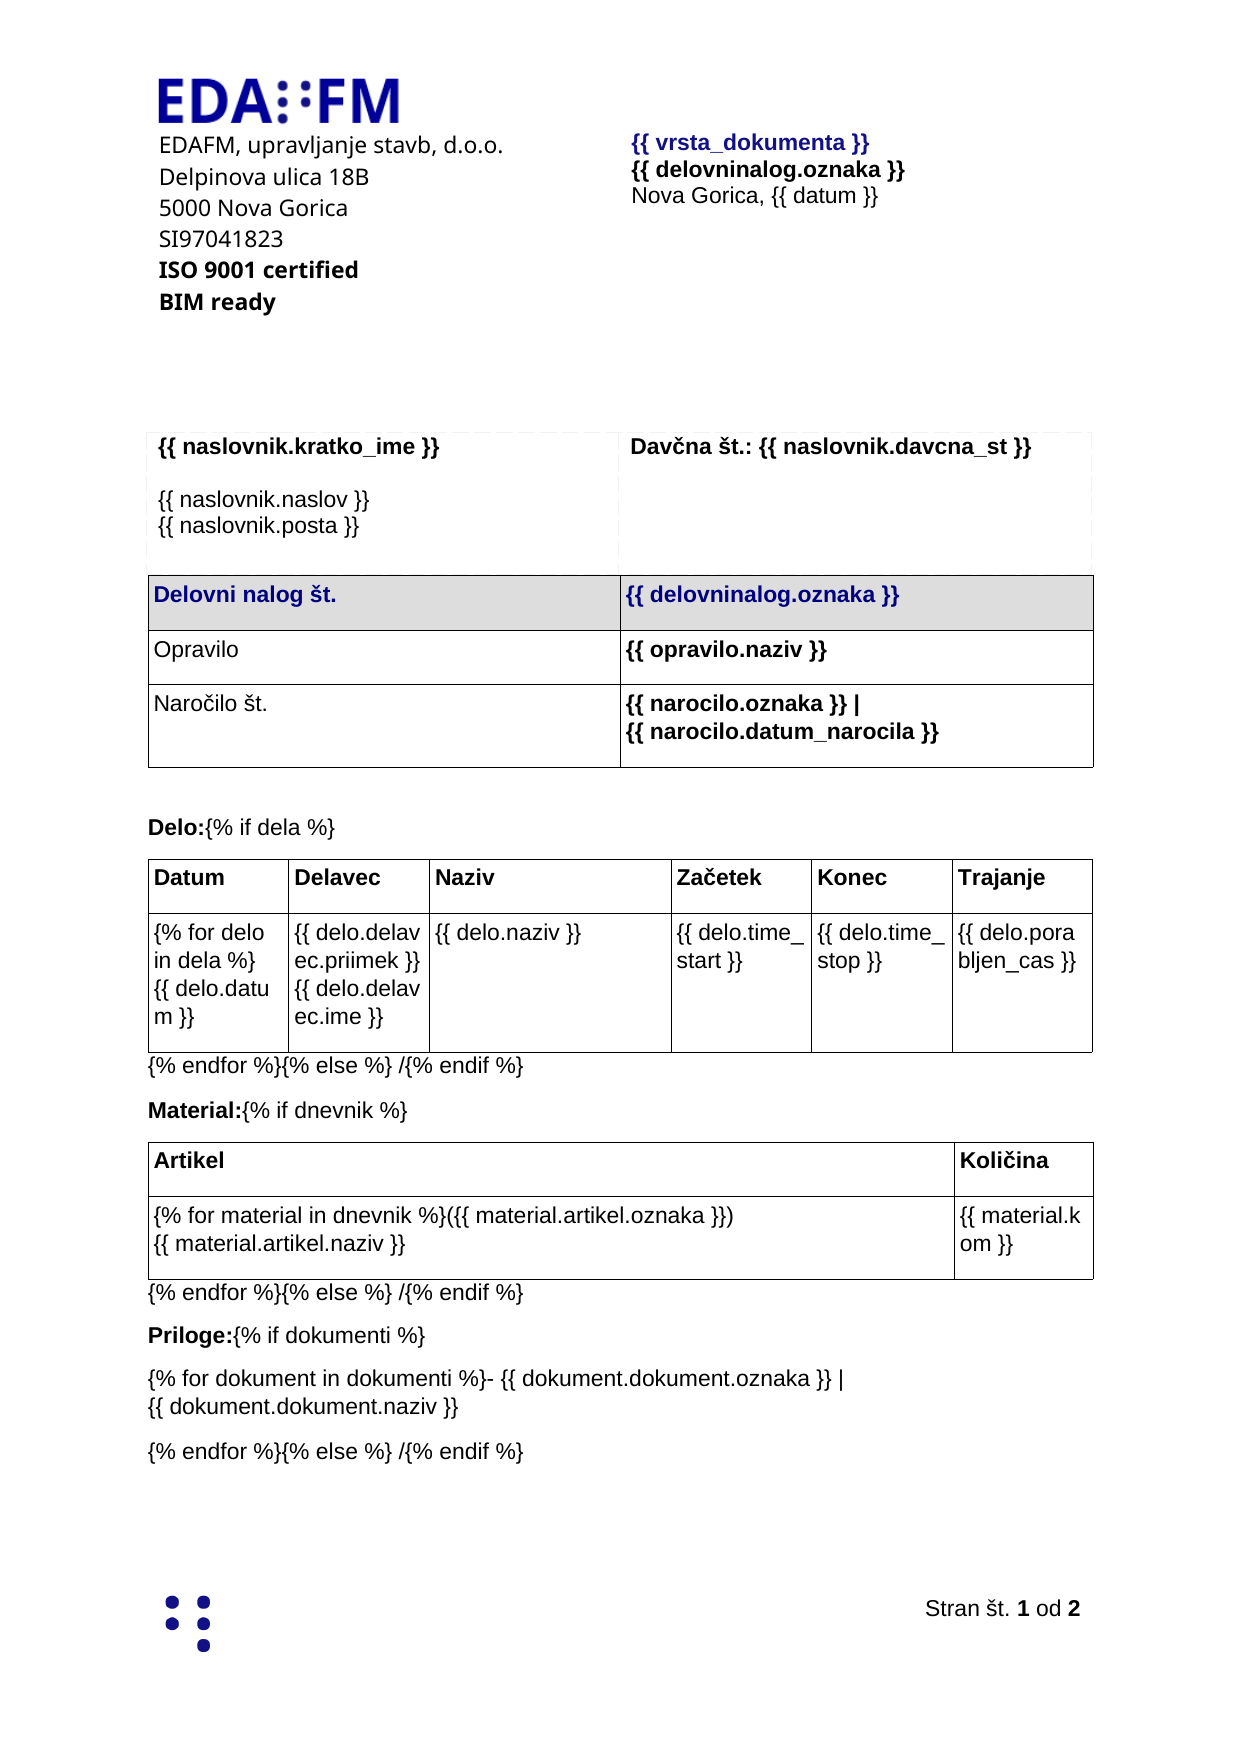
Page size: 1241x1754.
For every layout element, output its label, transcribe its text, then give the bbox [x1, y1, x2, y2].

table_header Konec [812, 860, 952, 913]
table_cell {{ material.kom }} [955, 1197, 1093, 1279]
table_cell Opravilo [149, 631, 620, 684]
table_header Naziv [430, 860, 671, 913]
text Priloge:{% if dokumenti %} [148, 1322, 1093, 1348]
table_header Delavec [289, 860, 429, 913]
table_cell {{ delo.porabljen_cas }} [953, 914, 1092, 1052]
picture [158, 1594, 215, 1653]
table_cell {% for delo in dela %}{{ delo.datum }} [149, 914, 288, 1052]
text {% endfor %}{% else %} /{% endif %} [148, 1280, 1093, 1305]
table_cell {{ delo.time_start }} [672, 914, 811, 1052]
text {% for dokument in dokumenti %}- {{ dokument.dokument.oznaka }} | {{ dokument.dokument.naziv }} [148, 1365, 1093, 1419]
text {% endfor %}{% else %} /{% endif %} [148, 1052, 1093, 1078]
table_cell {{ delo.delavec.priimek }} {{ delo.delavec.ime }} [289, 914, 429, 1052]
table_cell {{ narocilo.oznaka }} | {{ narocilo.datum_narocila }} [621, 685, 1093, 767]
text {% endfor %}{% else %} /{% endif %} [148, 1438, 1093, 1464]
picture [158, 73, 401, 130]
table_cell {{ delo.naziv }} [430, 914, 671, 1052]
table_cell {% for material in dnevnik %}({{ material.artikel.oznaka }}) {{ material.artikel.naziv }} [149, 1197, 954, 1279]
table_header {{ delovninalog.oznaka }} [621, 576, 1093, 630]
table_header {{ naslovnik.kratko_ime }} {{ naslovnik.naslov }} {{ naslovnik.posta }} [147, 432, 619, 574]
text Material:{% if dnevnik %} [148, 1097, 1093, 1123]
table_cell {{ opravilo.naziv }} [621, 631, 1093, 684]
table_header Trajanje [953, 860, 1092, 913]
table_header Delovni nalog št. [149, 576, 620, 630]
text Delo:{% if dela %} [148, 814, 1093, 840]
table_header Artikel [149, 1143, 954, 1196]
table_cell Naročilo št. [149, 685, 620, 767]
table_cell {{ delo.time_stop }} [812, 914, 952, 1052]
table_header Davčna št.: {{ naslovnik.davcna_st }} [619, 432, 1091, 574]
table_header Datum [149, 860, 288, 913]
table_header Začetek [672, 860, 811, 913]
table_header Količina [955, 1143, 1093, 1196]
